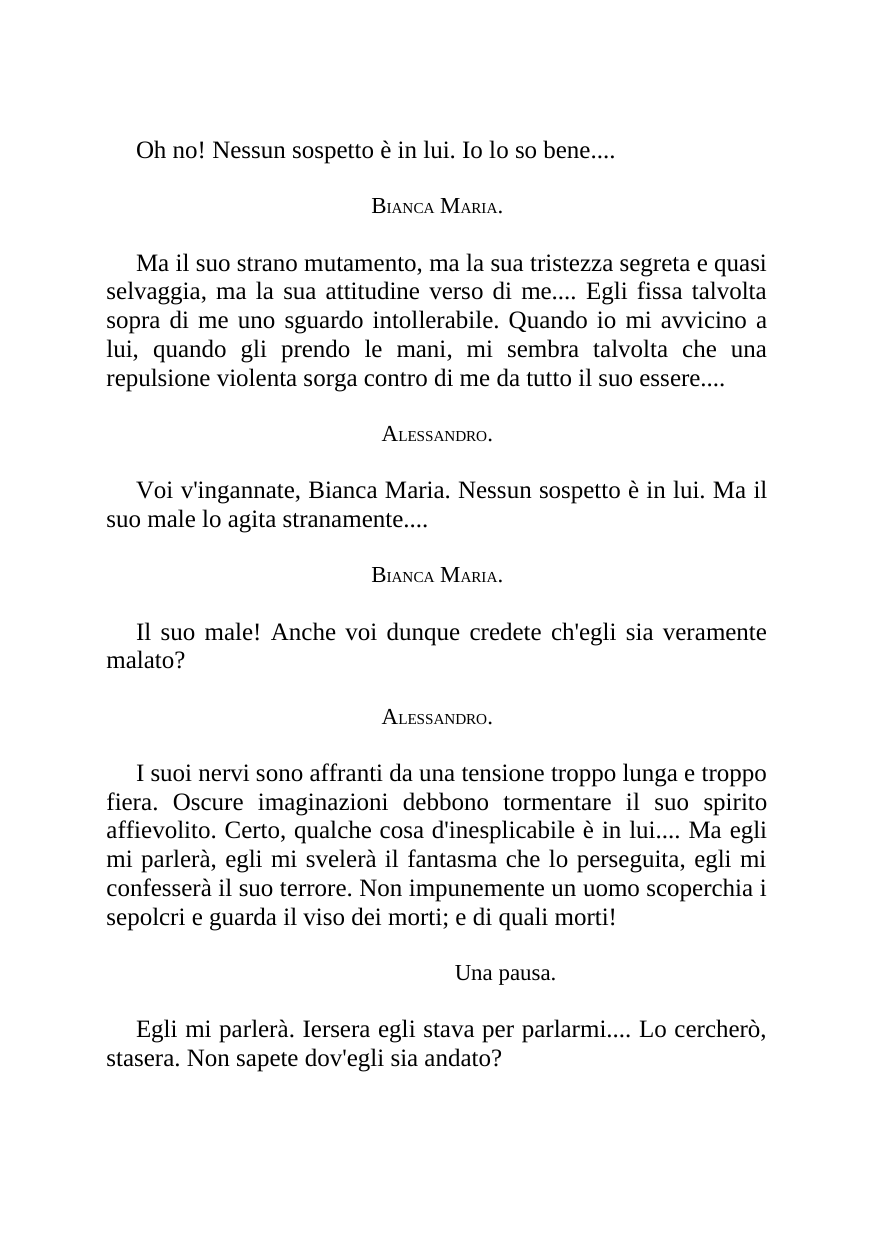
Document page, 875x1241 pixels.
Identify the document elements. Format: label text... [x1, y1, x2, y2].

text I suoi nervi sono affranti da una tensione troppo lunga e troppo fiera. Oscure imaginazioni debbono tormentare il suo spirito affievolito. Certo, qualche cosa d'inesplicabile è in lui.... Ma egli mi parlerà, egli mi svelerà il fantasma che lo perseguita, egli mi confesserà il suo terrore. Non impunemente un uomo scoperchia i sepolcri e guarda il viso dei morti; e di quali morti! [106, 758, 768, 930]
text Oh no! Nessun sospetto è in lui. Io lo so bene.... [106, 135, 768, 164]
text Voi v'ingannate, Bianca Maria. Nessun sospetto è in lui. Ma il suo male lo agita stranamente.... [106, 475, 768, 533]
text Bianca Maria. [106, 192, 768, 219]
text Bianca Maria. [106, 561, 768, 588]
text Il suo male! Anche voi dunque credete ch'egli sia veramente malato? [106, 617, 768, 674]
text Egli mi parlerà. Iersera egli stava per parlarmi.... Lo cercherò, stasera. Non sapete dov'egli sia andato? [106, 1014, 768, 1072]
text Una pausa. [425, 959, 768, 986]
text Alessandro. [106, 420, 768, 446]
text Ma il suo strano mutamento, ma la sua tristezza segreta e quasi selvaggia, ma la sua attitudine verso di me.... Egli fissa talvolta sopra di me uno sguardo intollerabile. Quando io mi avvicino a lui, quando gli prendo le mani, mi sembra talvolta che una repulsione violenta sorga contro di me da tutto il suo essere.... [106, 248, 768, 391]
text Alessandro. [106, 703, 768, 729]
